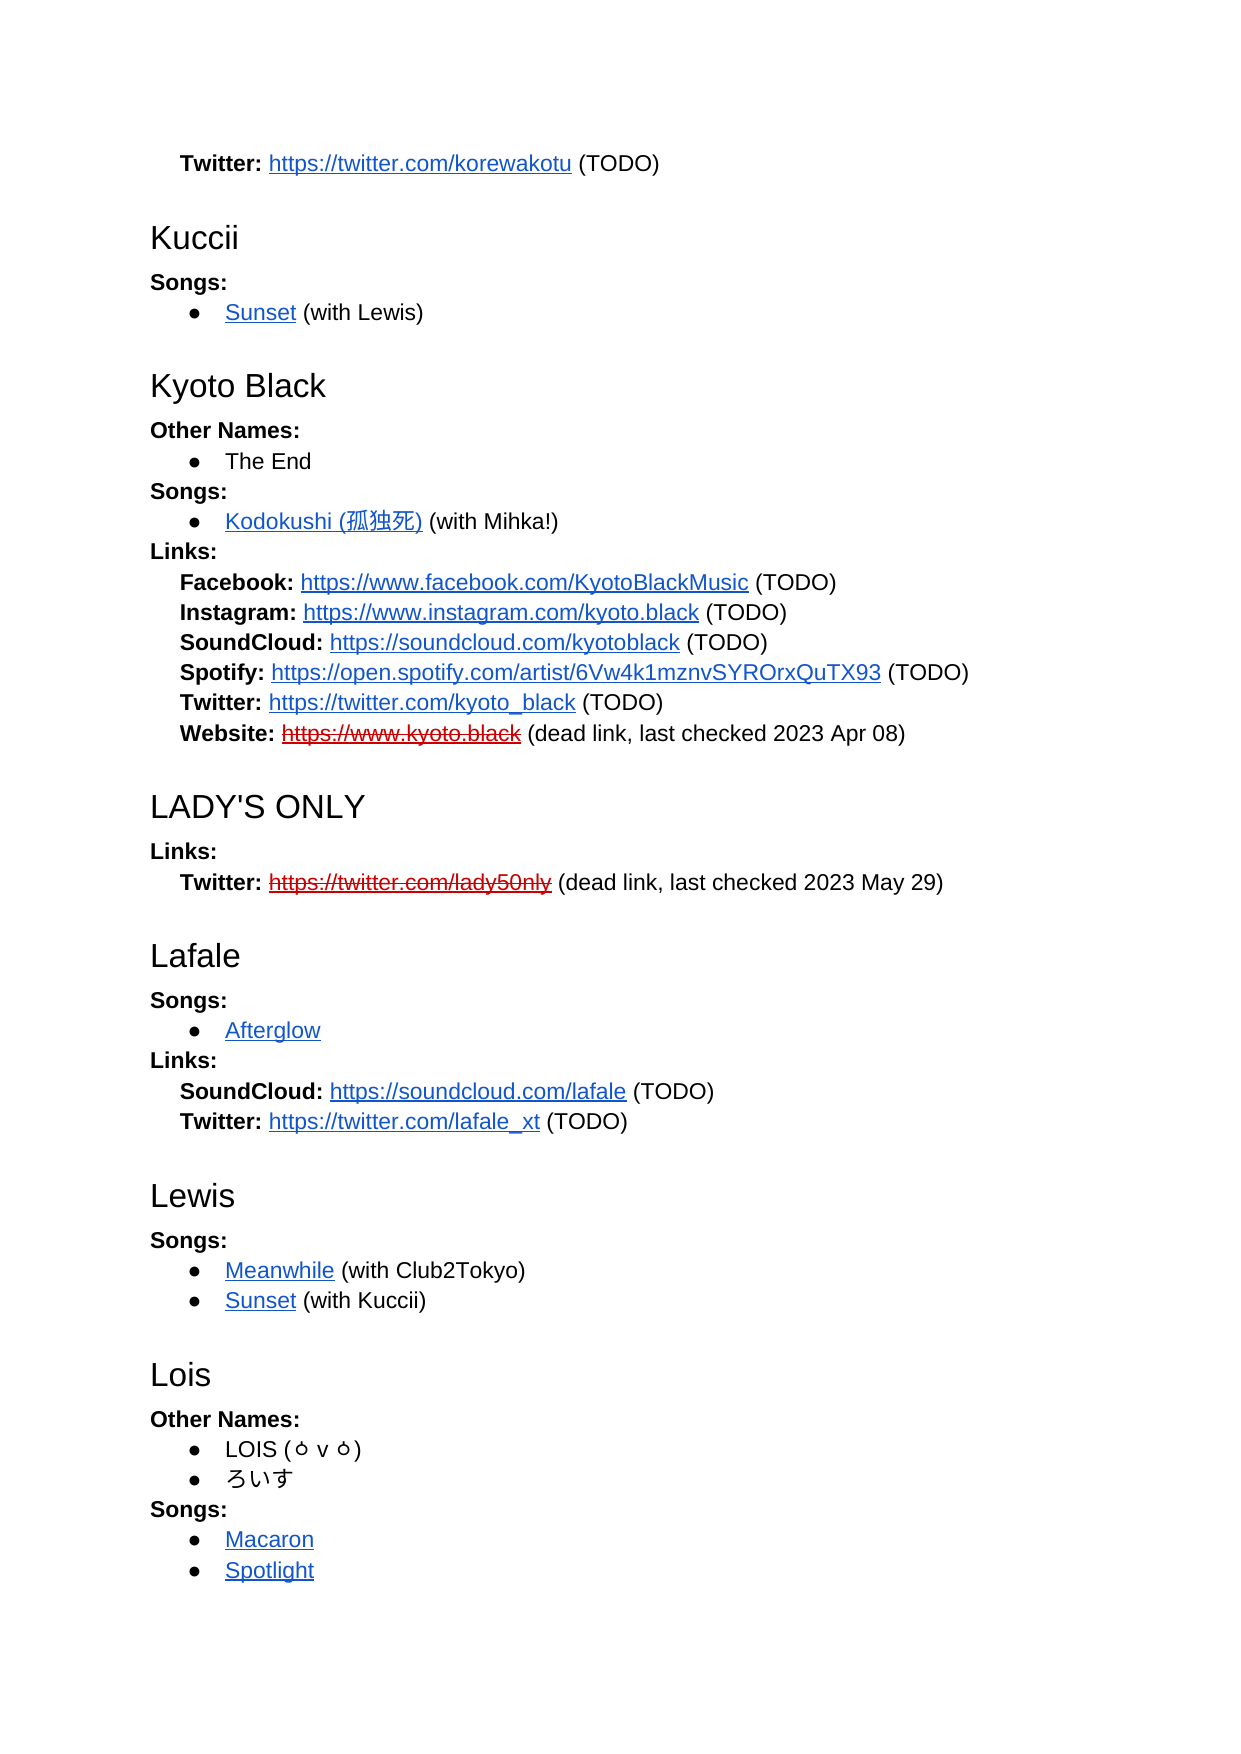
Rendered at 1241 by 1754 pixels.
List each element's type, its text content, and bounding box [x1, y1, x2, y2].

subtitle LADY'S ONLY [150, 787, 1090, 826]
list Spotlight [187, 1557, 1090, 1583]
text Other Names: [150, 1406, 1090, 1432]
list LOIS (ㆁvㆁ) [187, 1436, 1090, 1462]
text Songs: [150, 1496, 1090, 1523]
text Songs: [150, 987, 1090, 1013]
text Other Names: [150, 417, 1090, 444]
text SoundCloud: https://soundcloud.com/lafale (TODO) [179, 1078, 1090, 1104]
text Instagram: https://www.instagram.com/kyoto.black (TODO) [179, 599, 1090, 625]
text Links: [150, 1047, 1090, 1074]
list Macaron [187, 1526, 1090, 1553]
text Facebook: https://www.facebook.com/KyotoBlackMusic (TODO) [179, 568, 1090, 595]
text Songs: [150, 1227, 1090, 1253]
text Twitter: https://twitter.com/lafale_xt (TODO) [179, 1108, 1090, 1134]
subtitle Lewis [150, 1176, 1090, 1214]
text Links: [150, 538, 1090, 565]
text Twitter: https://twitter.com/korewakotu (TODO) [179, 150, 1090, 176]
text Links: [150, 838, 1090, 864]
subtitle Lois [150, 1355, 1090, 1393]
list Kodokushi (孤独死) (with Mihka!) [187, 508, 1090, 534]
text Songs: [150, 269, 1090, 295]
list Sunset (with Kuccii) [187, 1287, 1090, 1313]
subtitle Lafale [150, 936, 1090, 974]
list ろいす [187, 1466, 1090, 1492]
subtitle Kyoto Black [150, 367, 1090, 405]
text Twitter: https://twitter.com/lady50nly (dead link, last checked 2023 May 29) [179, 868, 1090, 895]
list Afterglow [187, 1017, 1090, 1044]
list Sunset (with Lewis) [187, 299, 1090, 325]
text Songs: [150, 478, 1090, 504]
text Spotify: https://open.spotify.com/artist/6Vw4k1mznvSYROrxQuTX93 (TODO) Twitter: https://twitter.com/kyoto_black (TODO) [179, 659, 1090, 716]
subtitle Kuccii [150, 218, 1090, 256]
list The End [187, 448, 1090, 474]
text SoundCloud: https://soundcloud.com/kyotoblack (TODO) [179, 629, 1090, 655]
list Meanwhile (with Club2Tokyo) [187, 1257, 1090, 1283]
text Website: https://www.kyoto.black (dead link, last checked 2023 Apr 08) [179, 719, 1090, 746]
